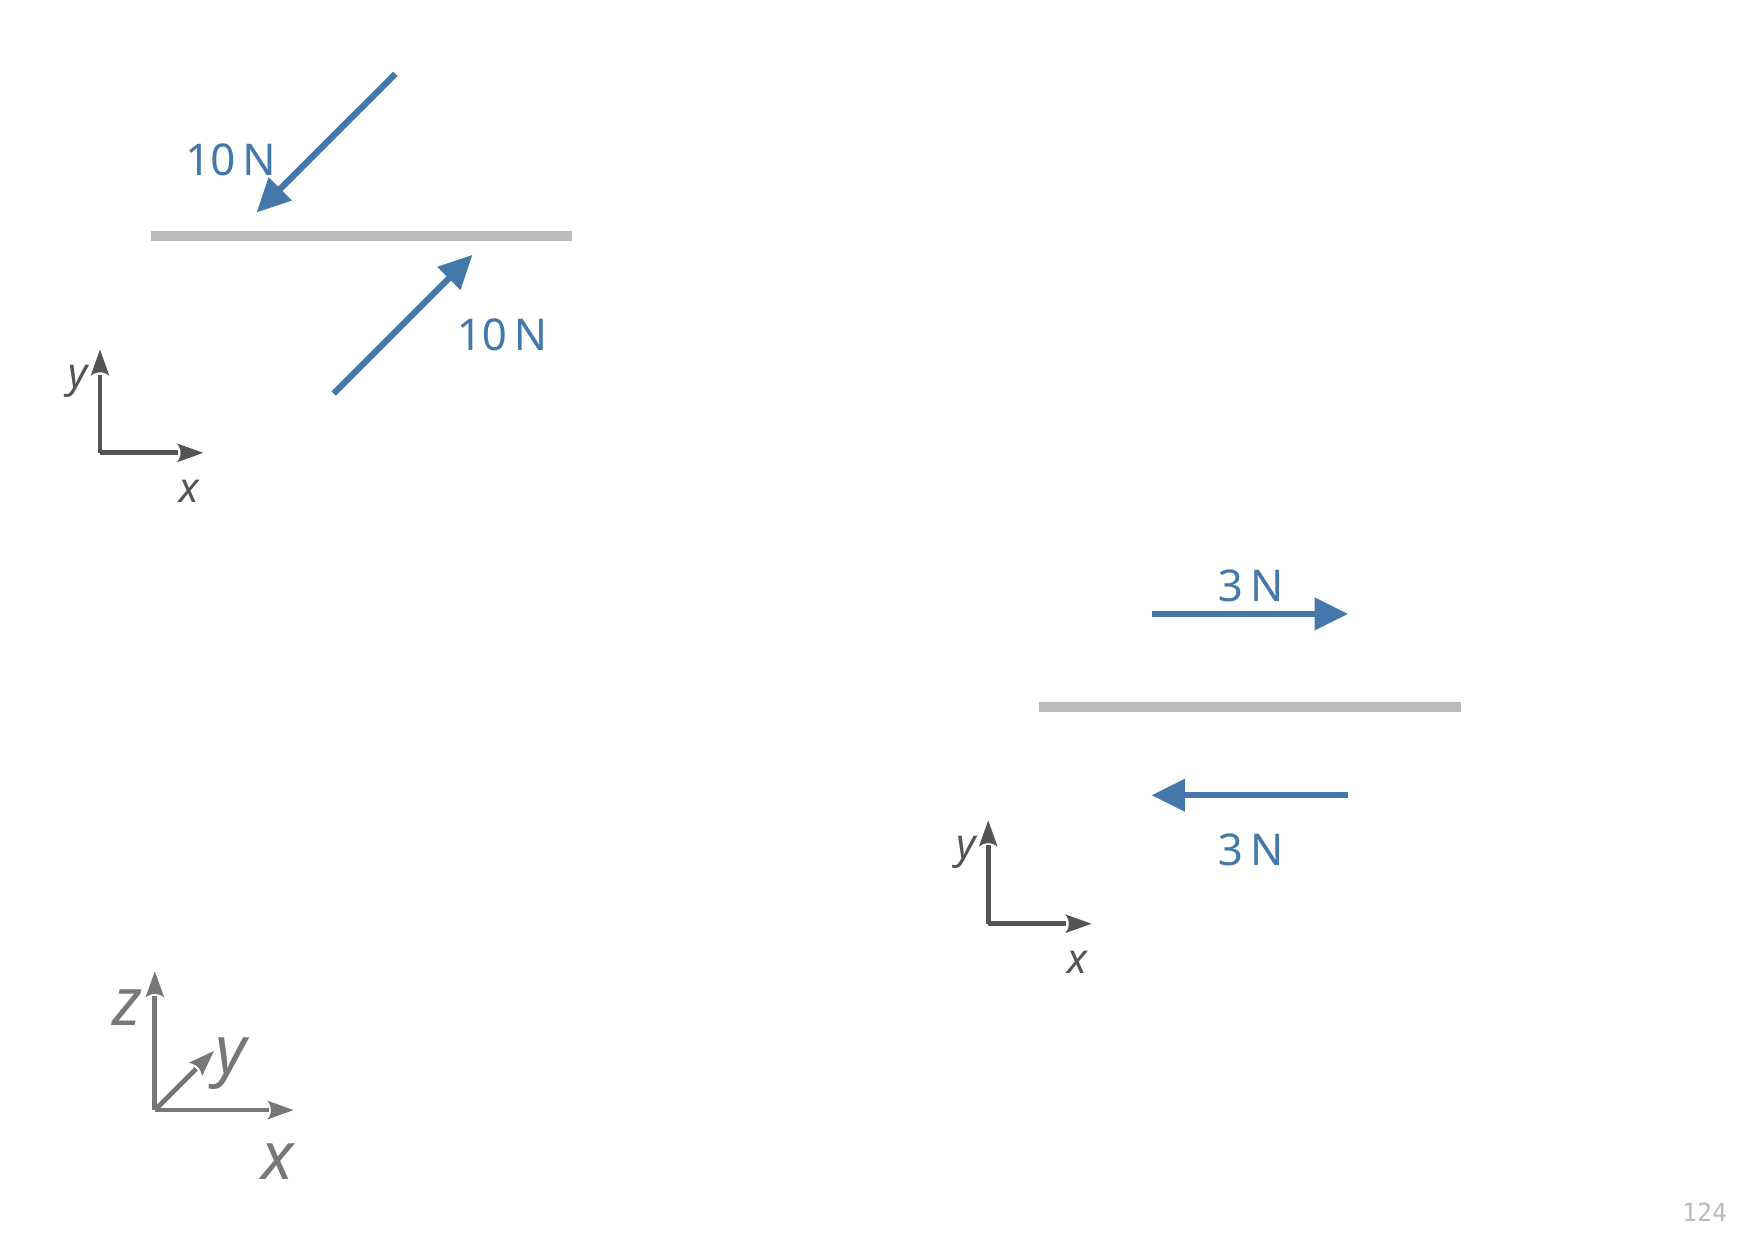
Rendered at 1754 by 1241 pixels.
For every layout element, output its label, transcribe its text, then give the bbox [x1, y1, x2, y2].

text_box 3 N [1203, 811, 1297, 871]
text_box x [246, 1101, 291, 1183]
text_box y [53, 335, 87, 393]
text_box 3 N [1203, 547, 1297, 607]
text_box z [97, 946, 143, 1029]
text_box 10 N [170, 121, 286, 180]
text_box 10 N [442, 296, 558, 355]
text_box y [200, 995, 245, 1077]
text_box x [1052, 921, 1086, 979]
text_box y [941, 806, 975, 864]
text_box x [163, 450, 197, 508]
